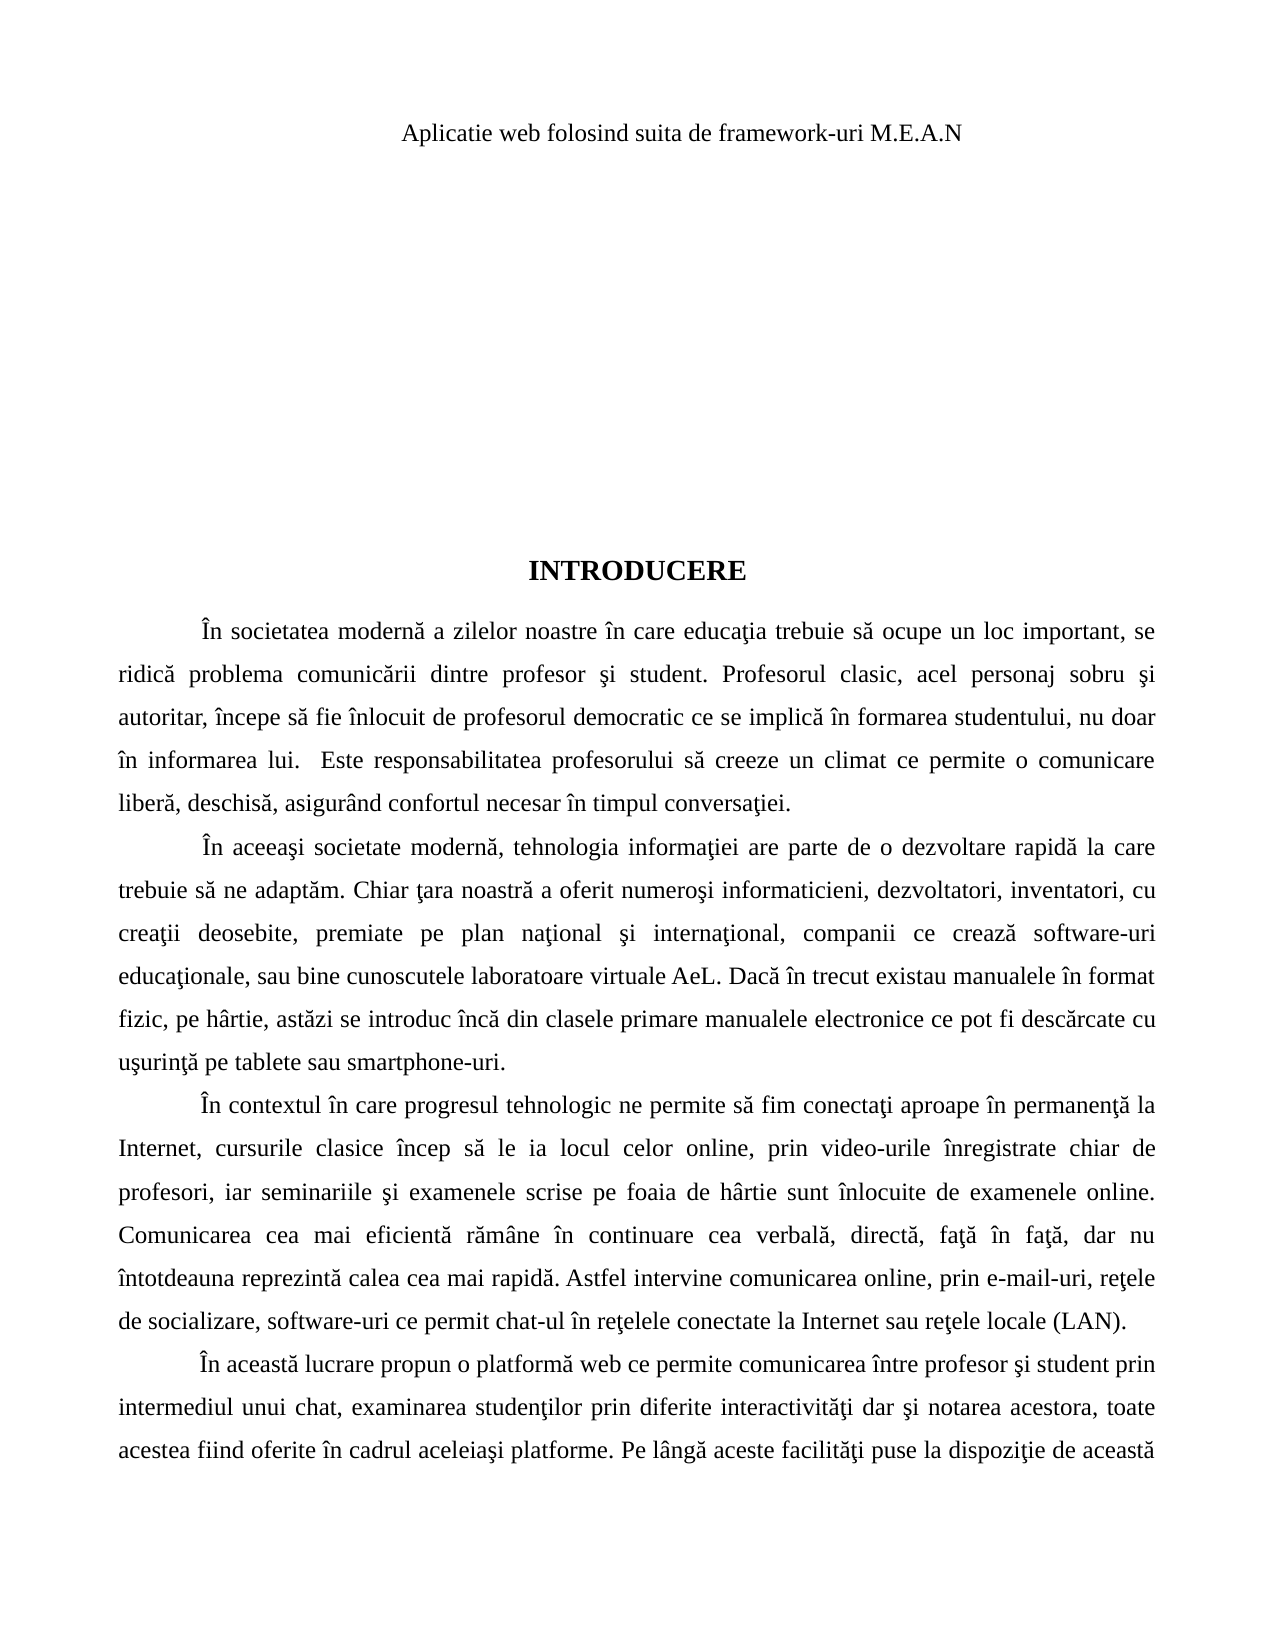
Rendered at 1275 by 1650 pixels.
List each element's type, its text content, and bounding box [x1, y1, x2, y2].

text În societatea modernă a zilelor noastre în care educaţia trebuie să ocupe un loc important, se ridică problema comunicării dintre profesor şi student. Profesorul clasic, acel personaj sobru şi autoritar, începe să fie înlocuit de profesorul democratic ce se implică în formarea studentului, nu doar în informarea lui. Este responsabilitatea profesorului să creeze un climat ce permite o comunicare liberă, deschisă, asigurând confortul necesar în timpul conversaţiei. [118, 616, 1157, 817]
text INTRODUCERE [118, 553, 1157, 587]
text În această lucrare propun o platformă web ce permite comunicarea între profesor şi student prin intermediul unui chat, examinarea studenţilor prin diferite interactivităţi dar şi notarea acestora, toate acestea fiind oferite în cadrul aceleiaşi platforme. Pe lângă aceste facilităţi puse la dispoziţie de această [118, 1349, 1157, 1464]
text În aceeaşi societate modernă, tehnologia informaţiei are parte de o dezvoltare rapidă la care trebuie să ne adaptăm. Chiar ţara noastră a oferit numeroşi informaticieni, dezvoltatori, inventatori, cu creaţii deosebite, premiate pe plan naţional şi internaţional, companii ce crează software-uri educaţionale, sau bine cunoscutele laboratoare virtuale AeL. Dacă în trecut existau manualele în format fizic, pe hârtie, astăzi se introduc încă din clasele primare manualele electronice ce pot fi descărcate cu uşurinţă pe tablete sau smartphone-uri. [118, 832, 1157, 1076]
text În contextul în care progresul tehnologic ne permite să fim conectaţi aproape în permanenţă la Internet, cursurile clasice încep să le ia locul celor online, prin video-urile înregistrate chiar de profesori, iar seminariile şi examenele scrise pe foaia de hârtie sunt înlocuite de examenele online. Comunicarea cea mai eficientă rămâne în continuare cea verbală, directă, faţă în faţă, dar nu întotdeauna reprezintă calea cea mai rapidă. Astfel intervine comunicarea online, prin e-mail-uri, reţele de socializare, software-uri ce permit chat-ul în reţelele conectate la Internet sau reţele locale (LAN). [118, 1090, 1157, 1335]
